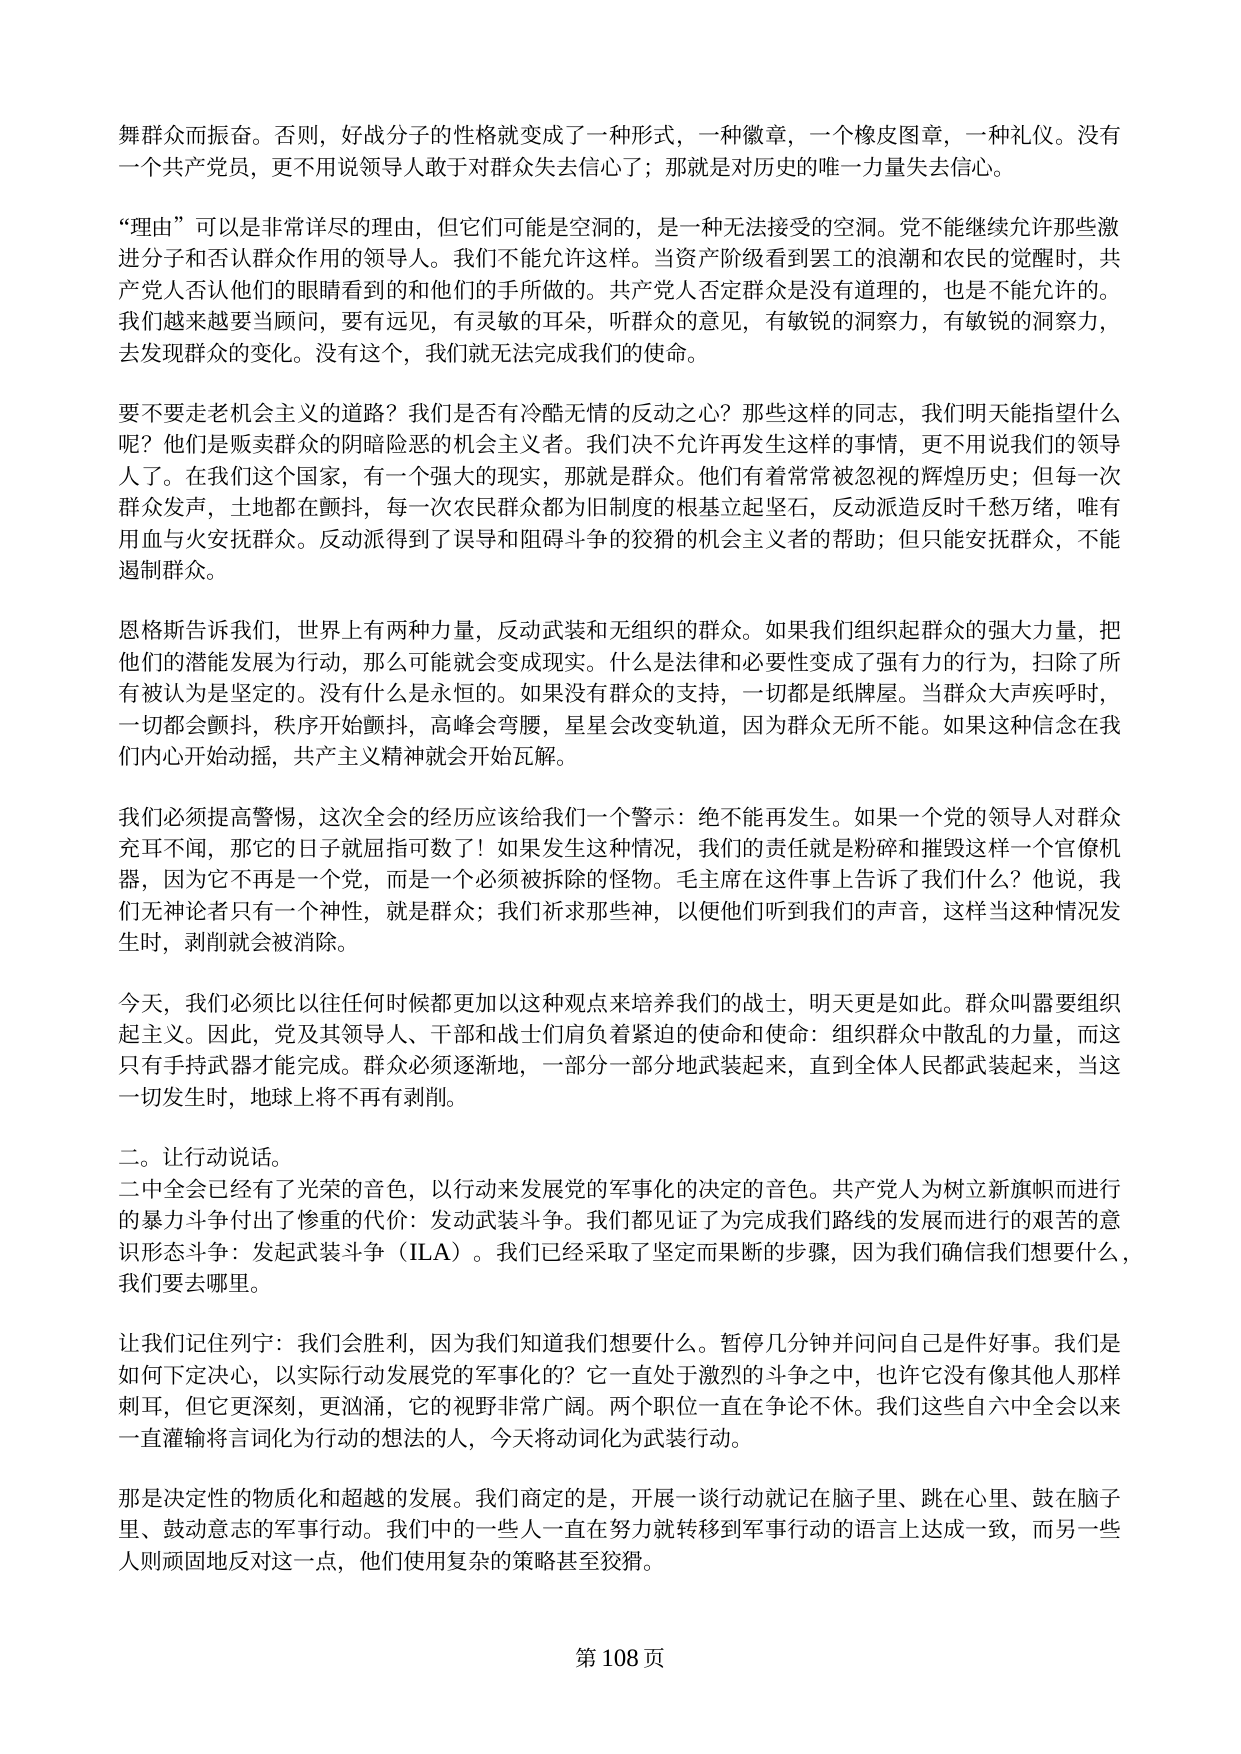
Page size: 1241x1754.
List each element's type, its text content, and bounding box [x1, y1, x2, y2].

text 我们必须提高警惕，这次全会的经历应该给我们一个警示：绝不能再发生。如果一个党的领导人对群众充耳不闻，那它的日子就屈指可数了！如果发生这种情况，我们的责任就是粉碎和摧毁这样一个官僚机器，因为它不再是一个党，而是一个必须被拆除的怪物。毛主席在这件事上告诉了我们什么？他说，我们无神论者只有一个神性，就是群众；我们祈求那些神，以便他们听到我们的声音，这样当这种情况发生时，剥削就会被消除。 [118, 800, 1122, 957]
text 舞群众而振奋。否则，好战分子的性格就变成了一种形式，一种徽章，一个橡皮图章，一种礼仪。没有一个共产党员，更不用说领导人敢于对群众失去信心了；那就是对历史的唯一力量失去信心。 [118, 118, 1122, 181]
text 要不要走老机会主义的道路？我们是否有冷酷无情的反动之心？那些这样的同志，我们明天能指望什么呢？他们是贩卖群众的阴暗险恶的机会主义者。我们决不允许再发生这样的事情，更不用说我们的领导人了。在我们这个国家，有一个强大的现实，那就是群众。他们有着常常被忽视的辉煌历史；但每一次群众发声，土地都在颤抖，每一次农民群众都为旧制度的根基立起坚石，反动派造反时千愁万绪，唯有用血与火安抚群众。反动派得到了误导和阻碍斗争的狡猾的机会主义者的帮助；但只能安抚群众，不能遏制群众。 [118, 396, 1122, 585]
text 那是决定性的物质化和超越的发展。我们商定的是，开展一谈行动就记在脑子里、跳在心里、鼓在脑子里、鼓动意志的军事行动。我们中的一些人一直在努力就转移到军事行动的语言上达成一致，而另一些人则顽固地反对这一点，他们使用复杂的策略甚至狡猾。 [118, 1481, 1122, 1575]
text 二。让行动说话。 [118, 1140, 1122, 1172]
text 今天，我们必须比以往任何时候都更加以这种观点来培养我们的战士，明天更是如此。群众叫嚣要组织起主义。因此，党及其领导人、干部和战士们肩负着紧迫的使命和使命：组织群众中散乱的力量，而这只有手持武器才能完成。群众必须逐渐地，一部分一部分地武装起来，直到全体人民都武装起来，当这一切发生时，地球上将不再有剥削。 [118, 986, 1122, 1112]
text 恩格斯告诉我们，世界上有两种力量，反动武装和无组织的群众。如果我们组织起群众的强大力量，把他们的潜能发展为行动，那么可能就会变成现实。什么是法律和必要性变成了强有力的行为，扫除了所有被认为是坚定的。没有什么是永恒的。如果没有群众的支持，一切都是纸牌屋。当群众大声疾呼时，一切都会颤抖，秩序开始颤抖，高峰会弯腰，星星会改变轨道，因为群众无所不能。如果这种信念在我们内心开始动摇，共产主义精神就会开始瓦解。 [118, 614, 1122, 771]
text 让我们记住列宁：我们会胜利，因为我们知道我们想要什么。暂停几分钟并问问自己是件好事。我们是如何下定决心，以实际行动发展党的军事化的？它一直处于激烈的斗争之中，也许它没有像其他人那样刺耳，但它更深刻，更汹涌，它的视野非常广阔。两个职位一直在争论不休。我们这些自六中全会以来一直灌输将言词化为行动的想法的人，今天将动词化为武装行动。 [118, 1326, 1122, 1452]
text “理由”可以是非常详尽的理由，但它们可能是空洞的，是一种无法接受的空洞。党不能继续允许那些激进分子和否认群众作用的领导人。我们不能允许这样。当资产阶级看到罢工的浪潮和农民的觉醒时，共产党人否认他们的眼睛看到的和他们的手所做的。共产党人否定群众是没有道理的，也是不能允许的。我们越来越要当顾问，要有远见，有灵敏的耳朵，听群众的意见，有敏锐的洞察力，有敏锐的洞察力，去发现群众的变化。没有这个，我们就无法完成我们的使命。 [118, 210, 1122, 367]
text 二中全会已经有了光荣的音色，以行动来发展党的军事化的决定的音色。共产党人为树立新旗帜而进行的暴力斗争付出了惨重的代价：发动武装斗争。我们都见证了为完成我们路线的发展而进行的艰苦的意识形态斗争：发起武装斗争（ILA）。我们已经采取了坚定而果断的步骤，因为我们确信我们想要什么，我们要去哪里。 [118, 1172, 1122, 1298]
